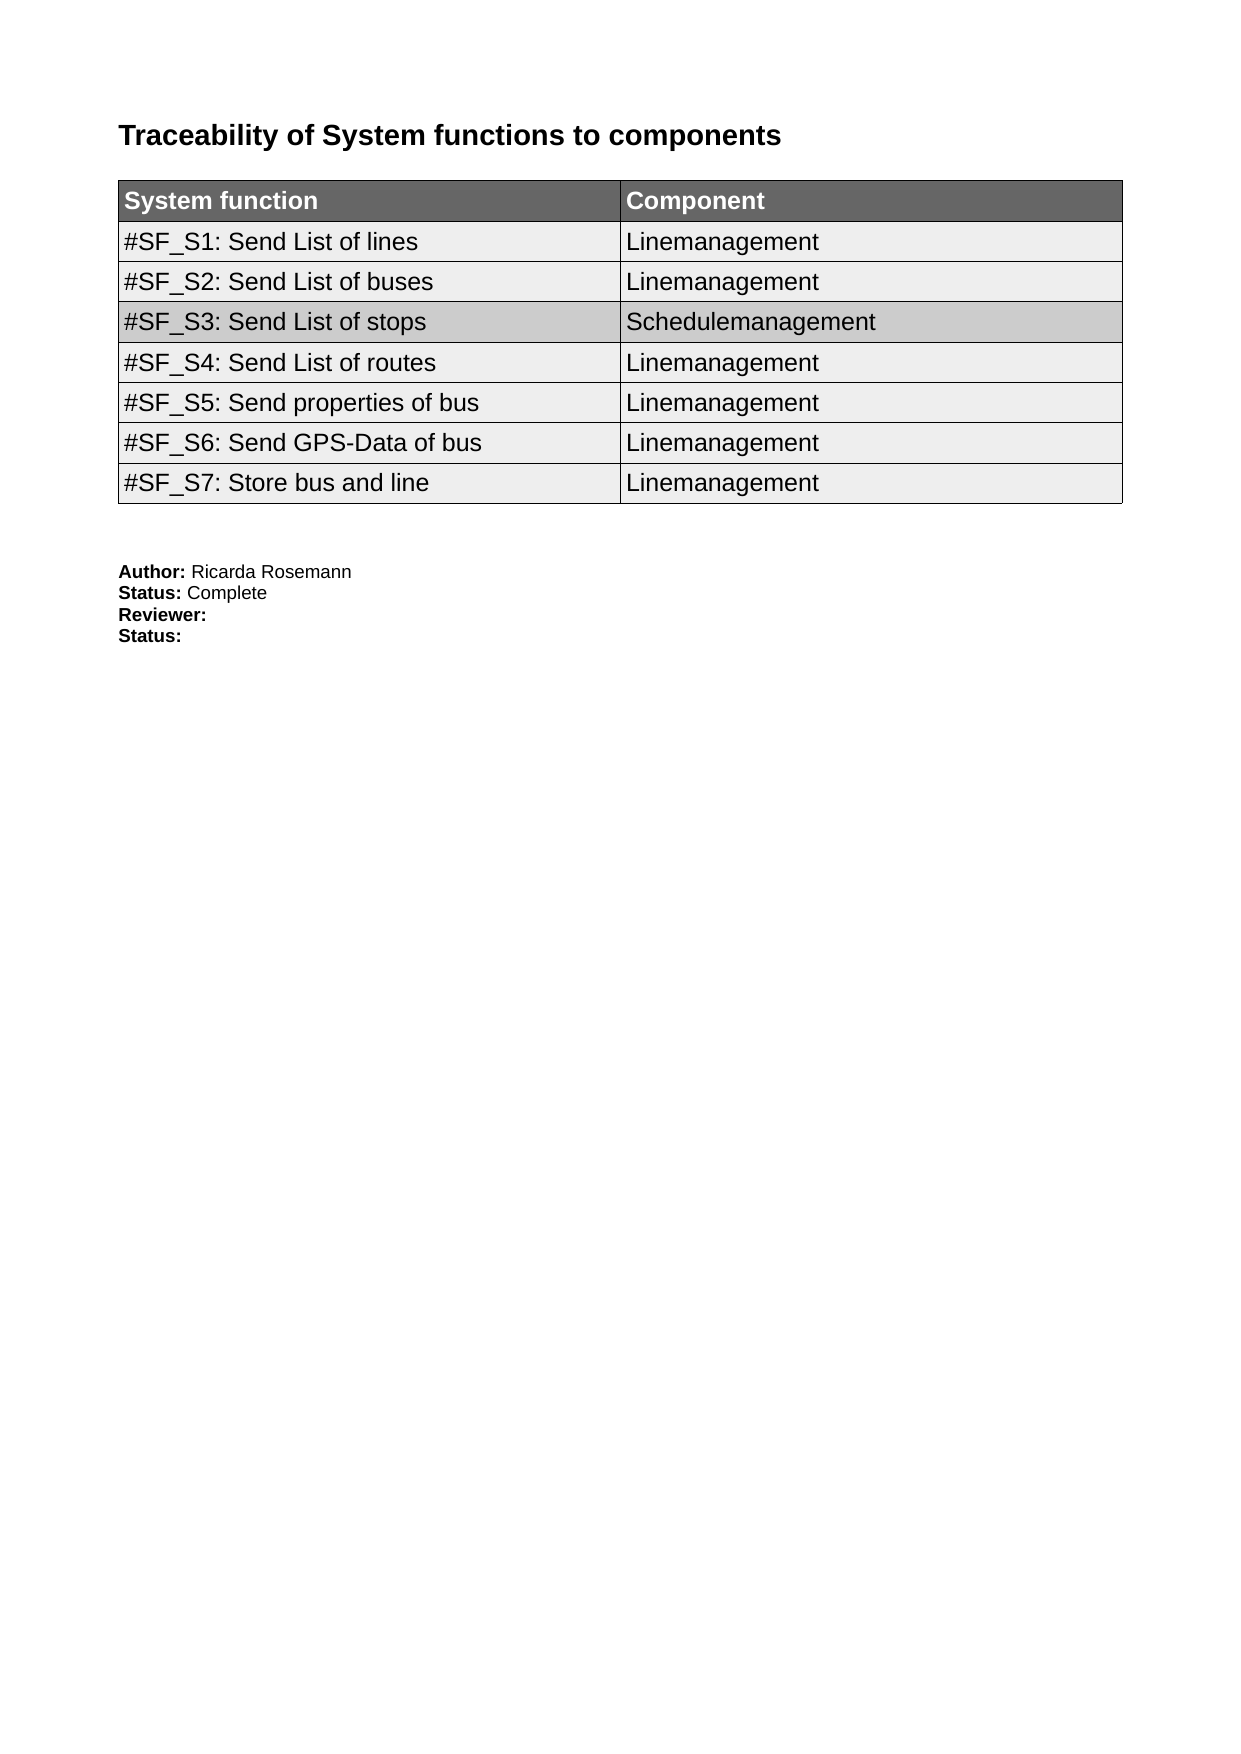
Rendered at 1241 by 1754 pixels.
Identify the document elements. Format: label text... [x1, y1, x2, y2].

table_cell #SF_S6: Send GPS-Data of bus [119, 423, 620, 463]
table_cell Linemanagement [621, 383, 1122, 422]
table_cell Schedulemanagement [621, 302, 1122, 342]
text Status: [118, 625, 1122, 647]
text Status: Complete [118, 582, 1122, 604]
table_cell Linemanagement [621, 262, 1122, 301]
text Traceability of System functions to components [118, 118, 1122, 152]
text Reviewer: [118, 604, 1122, 625]
table_cell Linemanagement [621, 423, 1122, 463]
table_header Component [621, 181, 1122, 221]
table_cell #SF_S4: Send List of routes [119, 343, 620, 382]
table_cell #SF_S2: Send List of buses [119, 262, 620, 301]
text Author: Ricarda Rosemann [118, 561, 1122, 582]
table_cell Linemanagement [621, 343, 1122, 382]
table_cell #SF_S3: Send List of stops [119, 302, 620, 342]
table_cell #SF_S5: Send properties of bus [119, 383, 620, 422]
table_cell #SF_S1: Send List of lines [119, 222, 620, 261]
table_cell Linemanagement [621, 464, 1122, 503]
table_cell Linemanagement [621, 222, 1122, 261]
table_cell #SF_S7: Store bus and line [119, 464, 620, 503]
table_header System function [119, 181, 620, 221]
